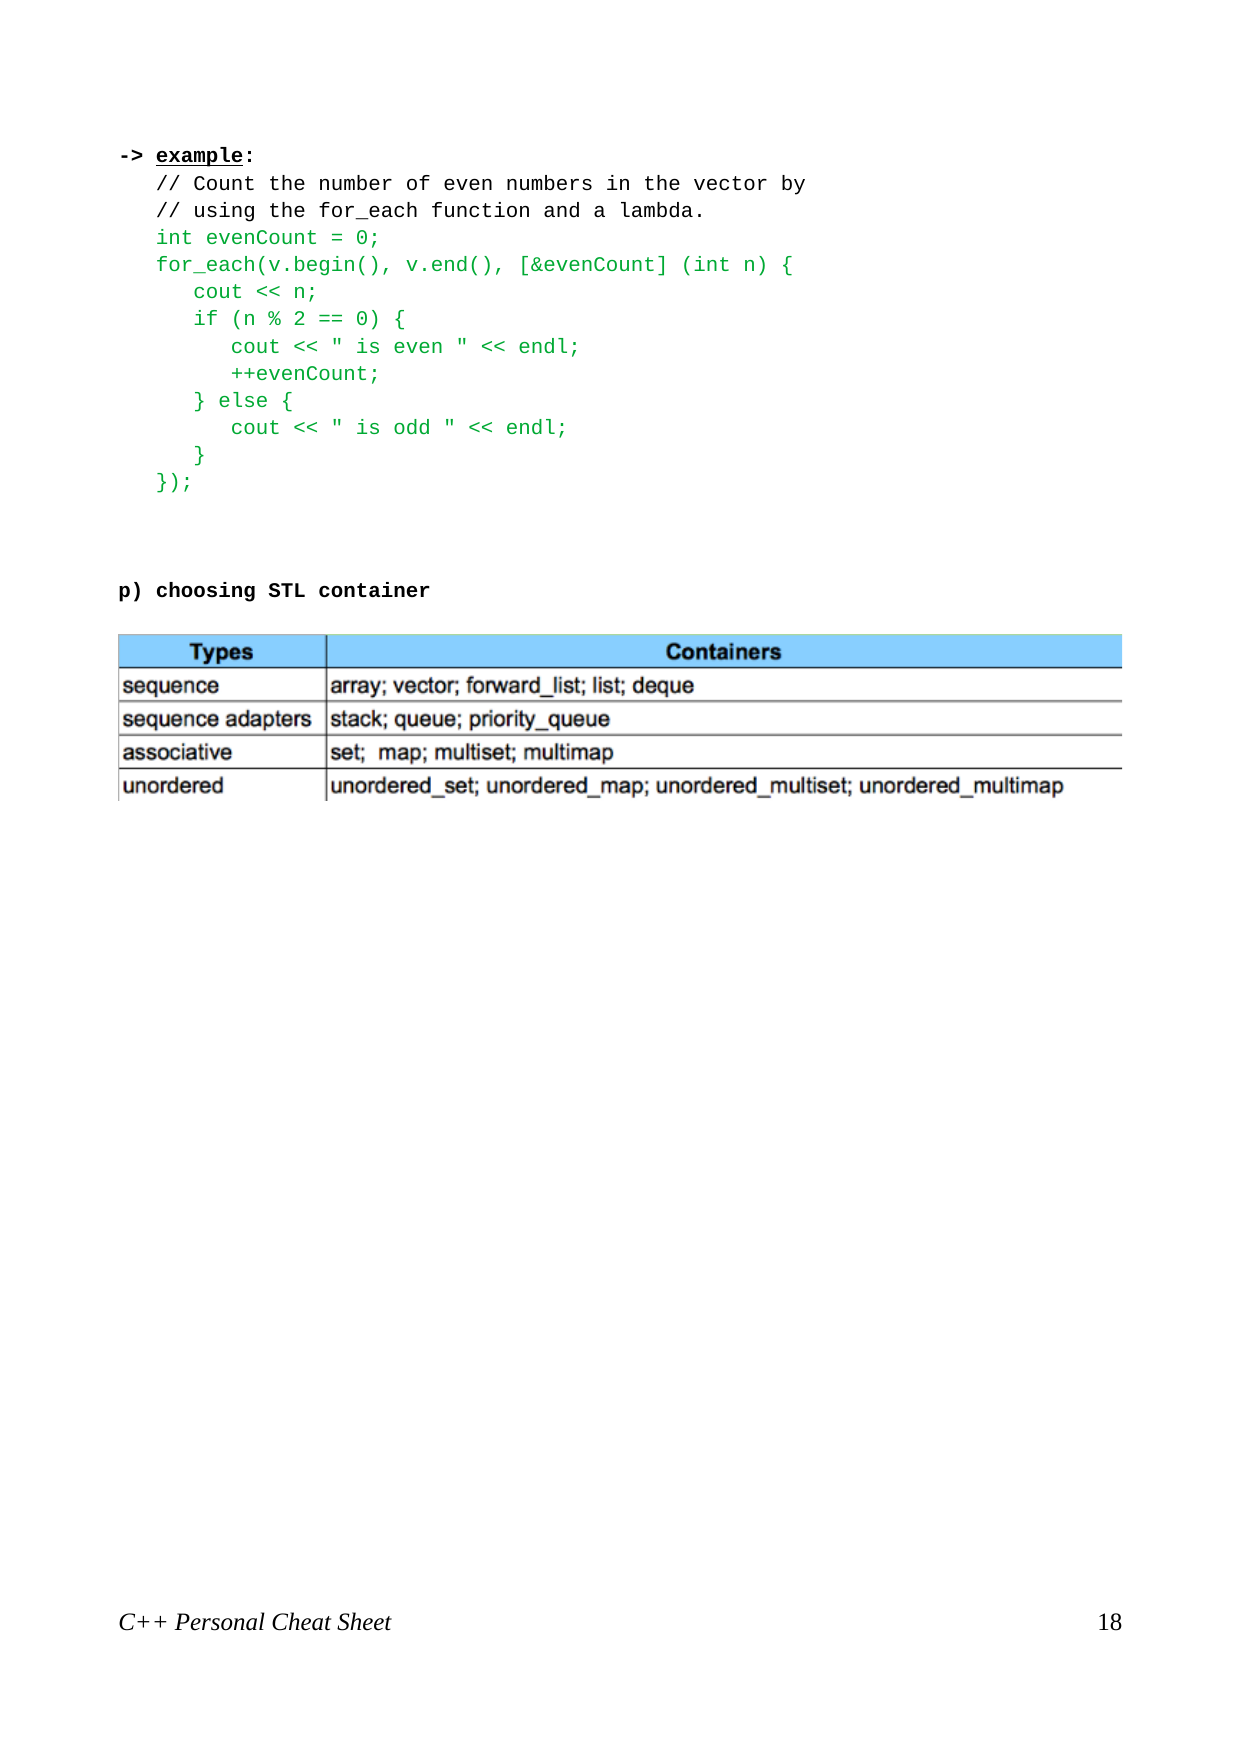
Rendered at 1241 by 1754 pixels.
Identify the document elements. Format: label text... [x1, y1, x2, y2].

text } else { [118, 390, 1122, 414]
text p) choosing STL container [118, 580, 1122, 604]
text } [118, 444, 1122, 468]
text if (n % 2 == 0) { [118, 308, 1122, 332]
text // using the for_each function and a lambda. [118, 200, 1122, 223]
text -> example: [118, 145, 1122, 169]
text cout << " is odd " << endl; [118, 417, 1122, 441]
text // Count the number of even numbers in the vector by [118, 172, 1122, 196]
text ++evenCount; [118, 363, 1122, 386]
text cout << " is even " << endl; [118, 336, 1122, 359]
text int evenCount = 0; [118, 227, 1122, 251]
text for_each(v.begin(), v.end(), [&evenCount] (int n) { [118, 254, 1122, 278]
picture [118, 634, 1123, 801]
text }); [118, 472, 1122, 495]
text cout << n; [118, 281, 1122, 305]
